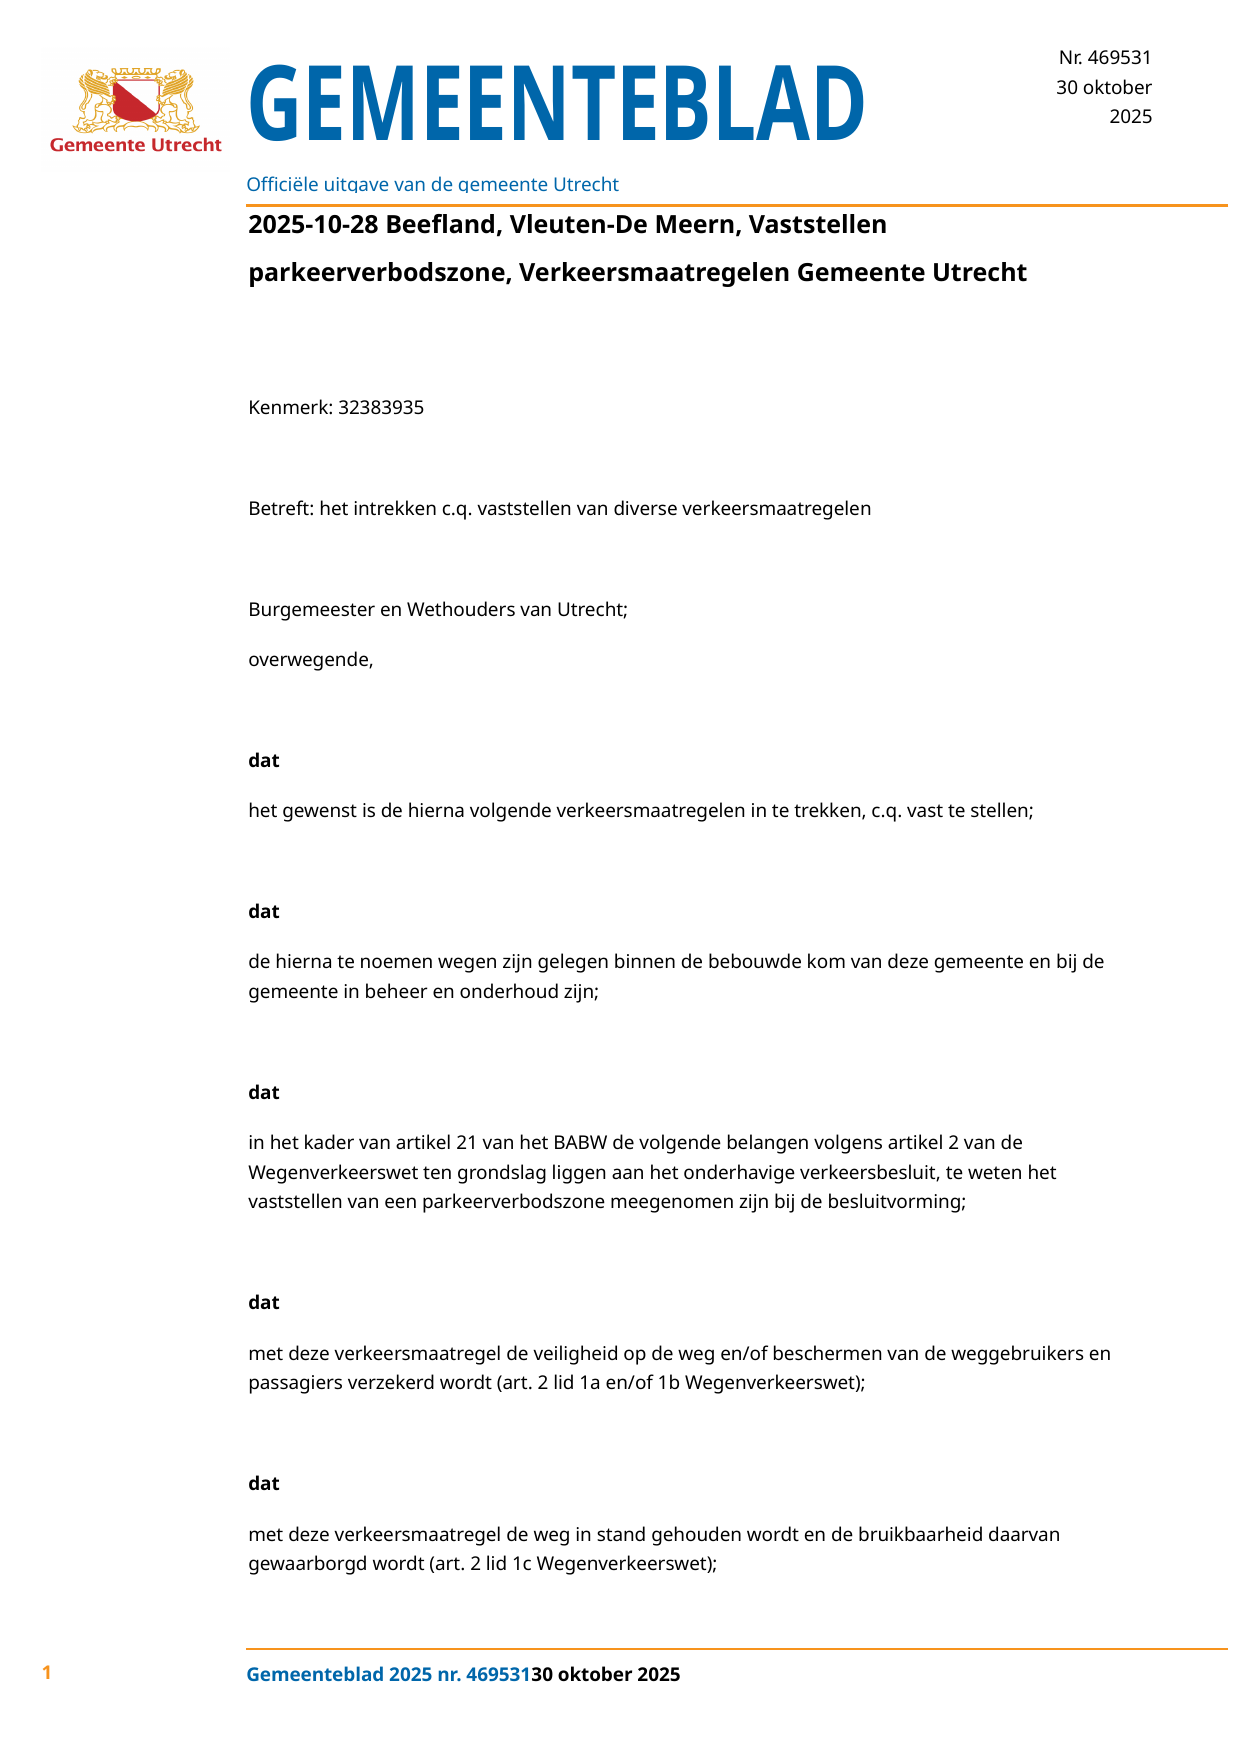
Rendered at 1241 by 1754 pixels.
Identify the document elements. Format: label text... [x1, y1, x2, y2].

text dat [248, 1079, 1152, 1105]
text Burgemeester en Wethouders van Utrecht; [248, 596, 1152, 621]
text dat [248, 898, 1152, 924]
text dat [248, 1470, 1152, 1496]
text met deze verkeersmaatregel de veiligheid op de weg en/of beschermen van de weggebruikers en passagiers verzekerd wordt (art. 2 lid 1a en/of 1b Wegenverkeerswet); [248, 1340, 1152, 1395]
text het gewenst is de hierna volgende verkeersmaatregelen in te trekken, c.q. vast te stellen; [248, 797, 1152, 823]
text in het kader van artikel 21 van het BABW de volgende belangen volgens artikel 2 van de Wegenverkeerswet ten grondslag liggen aan het onderhavige verkeersbesluit, te weten het vaststellen van een parkeerverbodszone meegenomen zijn bij de besluitvorming; [248, 1129, 1152, 1214]
text de hierna te noemen wegen zijn gelegen binnen de bebouwde kom van deze gemeente en bij de gemeente in beheer en onderhoud zijn; [248, 949, 1152, 1004]
text met deze verkeersmaatregel de weg in stand gehouden wordt en de bruikbaarheid daarvan gewaarborgd wordt (art. 2 lid 1c Wegenverkeerswet); [248, 1521, 1152, 1576]
text 2025-10-28 Beefland, Vleuten-De Meern, Vaststellen parkeerverbodszone, Verkeersmaatregelen Gemeente Utrecht [248, 207, 1152, 288]
text dat [248, 747, 1152, 773]
text dat [248, 1289, 1152, 1315]
picture [41, 47, 231, 172]
text overwegende, [248, 646, 1152, 672]
text Betreft: het intrekken c.q. vaststellen van diverse verkeersmaatregelen [248, 495, 1152, 521]
text Kenmerk: 32383935 [248, 394, 1152, 420]
